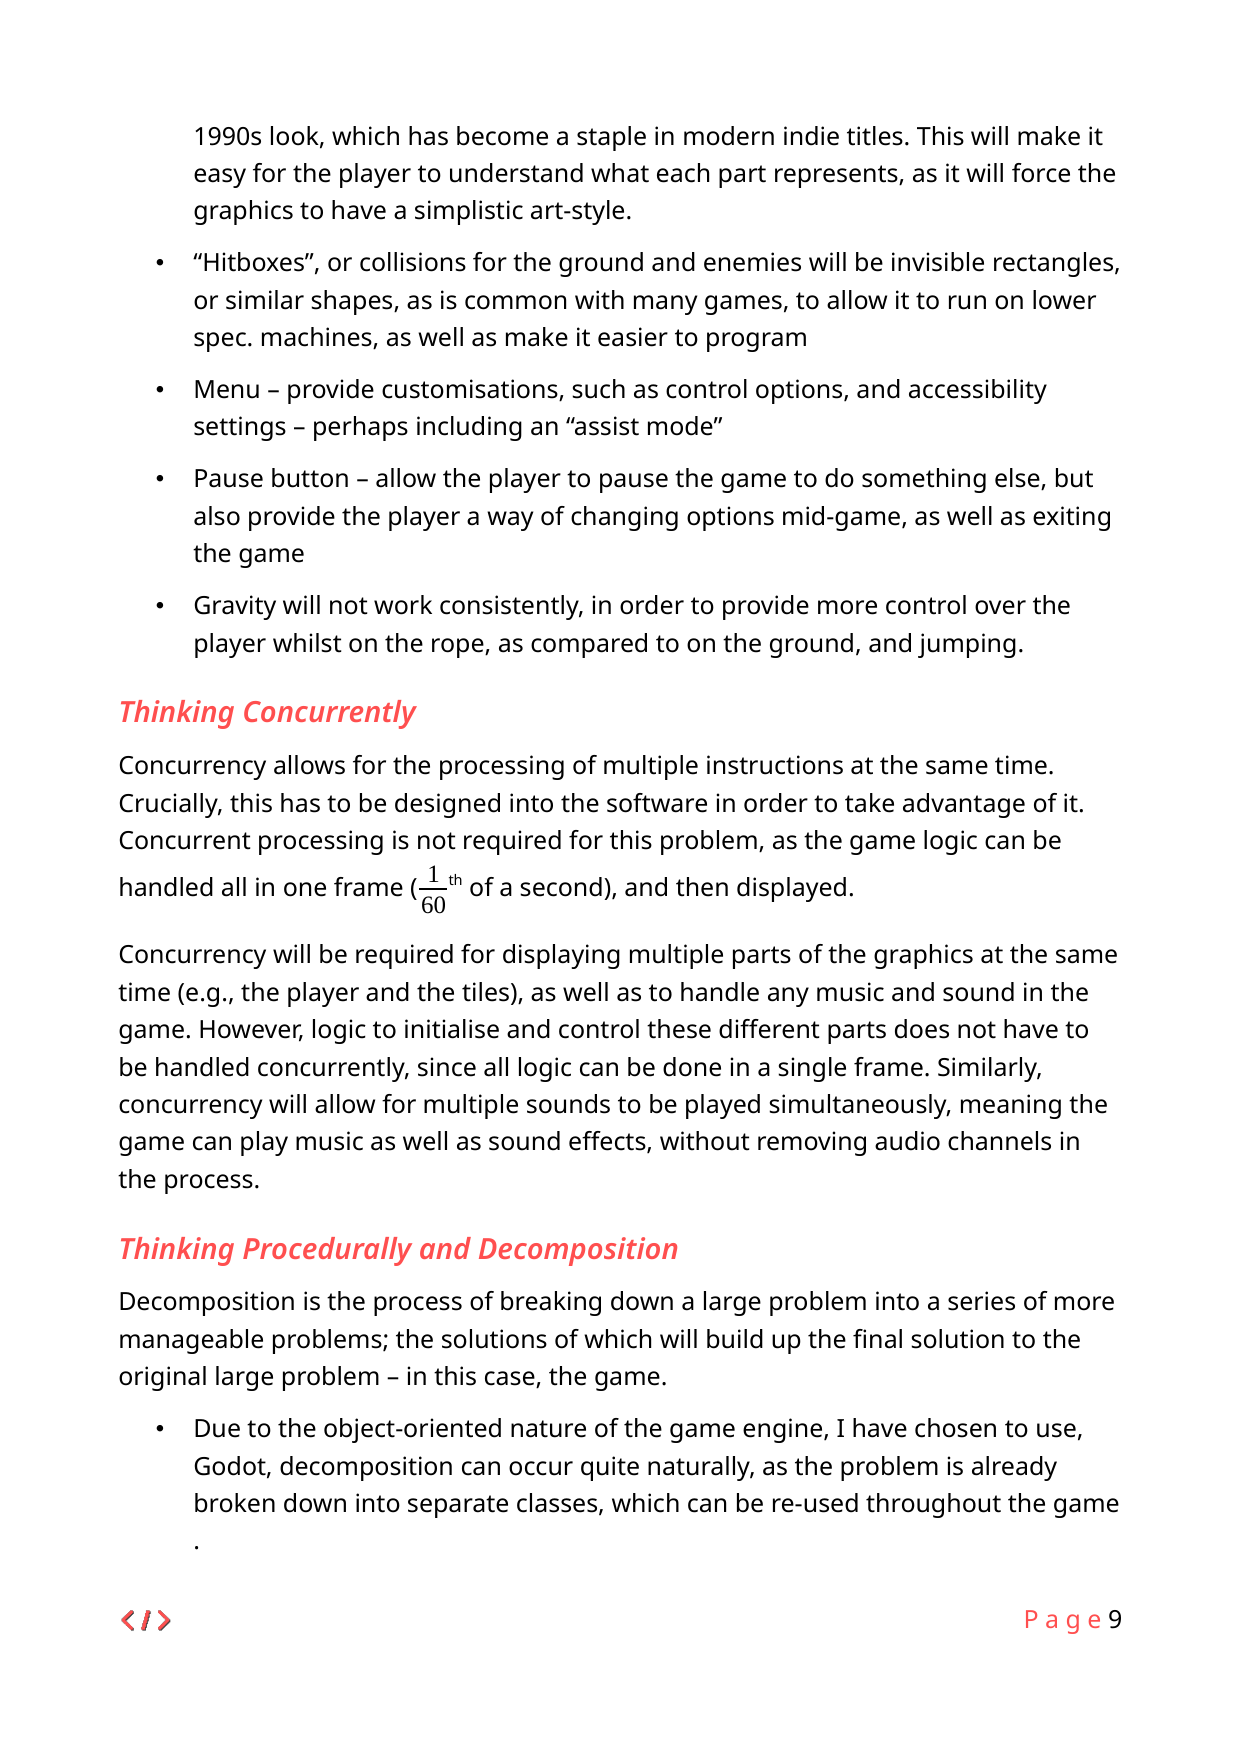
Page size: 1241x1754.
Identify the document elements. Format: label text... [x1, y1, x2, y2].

list Pause button – allow the player to pause the game to do something else, but also provide the player a way of changing options mid-game, as well as exiting the game [156, 461, 1122, 570]
subtitle Thinking Concurrently [118, 692, 1122, 731]
list “Hitboxes”, or collisions for the ground and enemies will be invisible rectangles, or similar shapes, as is common with many games, to allow it to run on lower spec. machines, as well as make it easier to program [156, 245, 1122, 354]
list Due to the object-oriented nature of the game engine, I have chosen to use, Godot, decomposition can occur quite naturally, as the problem is already broken down into separate classes, which can be re-used throughout the game . [156, 1411, 1122, 1557]
text Decomposition is the process of breaking down a large problem into a series of more manageable problems; the solutions of which will build up the final solution to the original large problem – in this case, the game. [118, 1284, 1122, 1393]
list 1990s look, which has become a staple in modern indie titles. This will make it easy for the player to understand what each part represents, as it will force the graphics to have a simplistic art-style. [156, 118, 1122, 227]
list Menu – provide customisations, such as control options, and accessibility settings – perhaps including an “assist mode” [156, 372, 1122, 443]
text Concurrency allows for the processing of multiple instructions at the same time. Crucially, this has to be designed into the software in order to take advantage of it. Concurrent processing is not required for this problem, as the game logic can be handled all in one frame (th of a second), and then displayed. [118, 748, 1122, 919]
subtitle Thinking Procedurally and Decomposition [118, 1228, 1122, 1268]
list Gravity will not work consistently, in order to provide more control over the player whilst on the rope, as compared to on the ground, and jumping. [156, 588, 1122, 659]
text Concurrency will be required for displaying multiple parts of the graphics at the same time (e.g., the player and the tiles), as well as to handle any music and sound in the game. However, logic to initialise and control these different parts does not have to be handled concurrently, since all logic can be done in a single frame. Similarly, concurrency will allow for multiple sounds to be played simultaneously, meaning the game can play music as well as sound effects, without removing audio channels in the process. [118, 937, 1122, 1195]
picture [116, 1591, 175, 1649]
